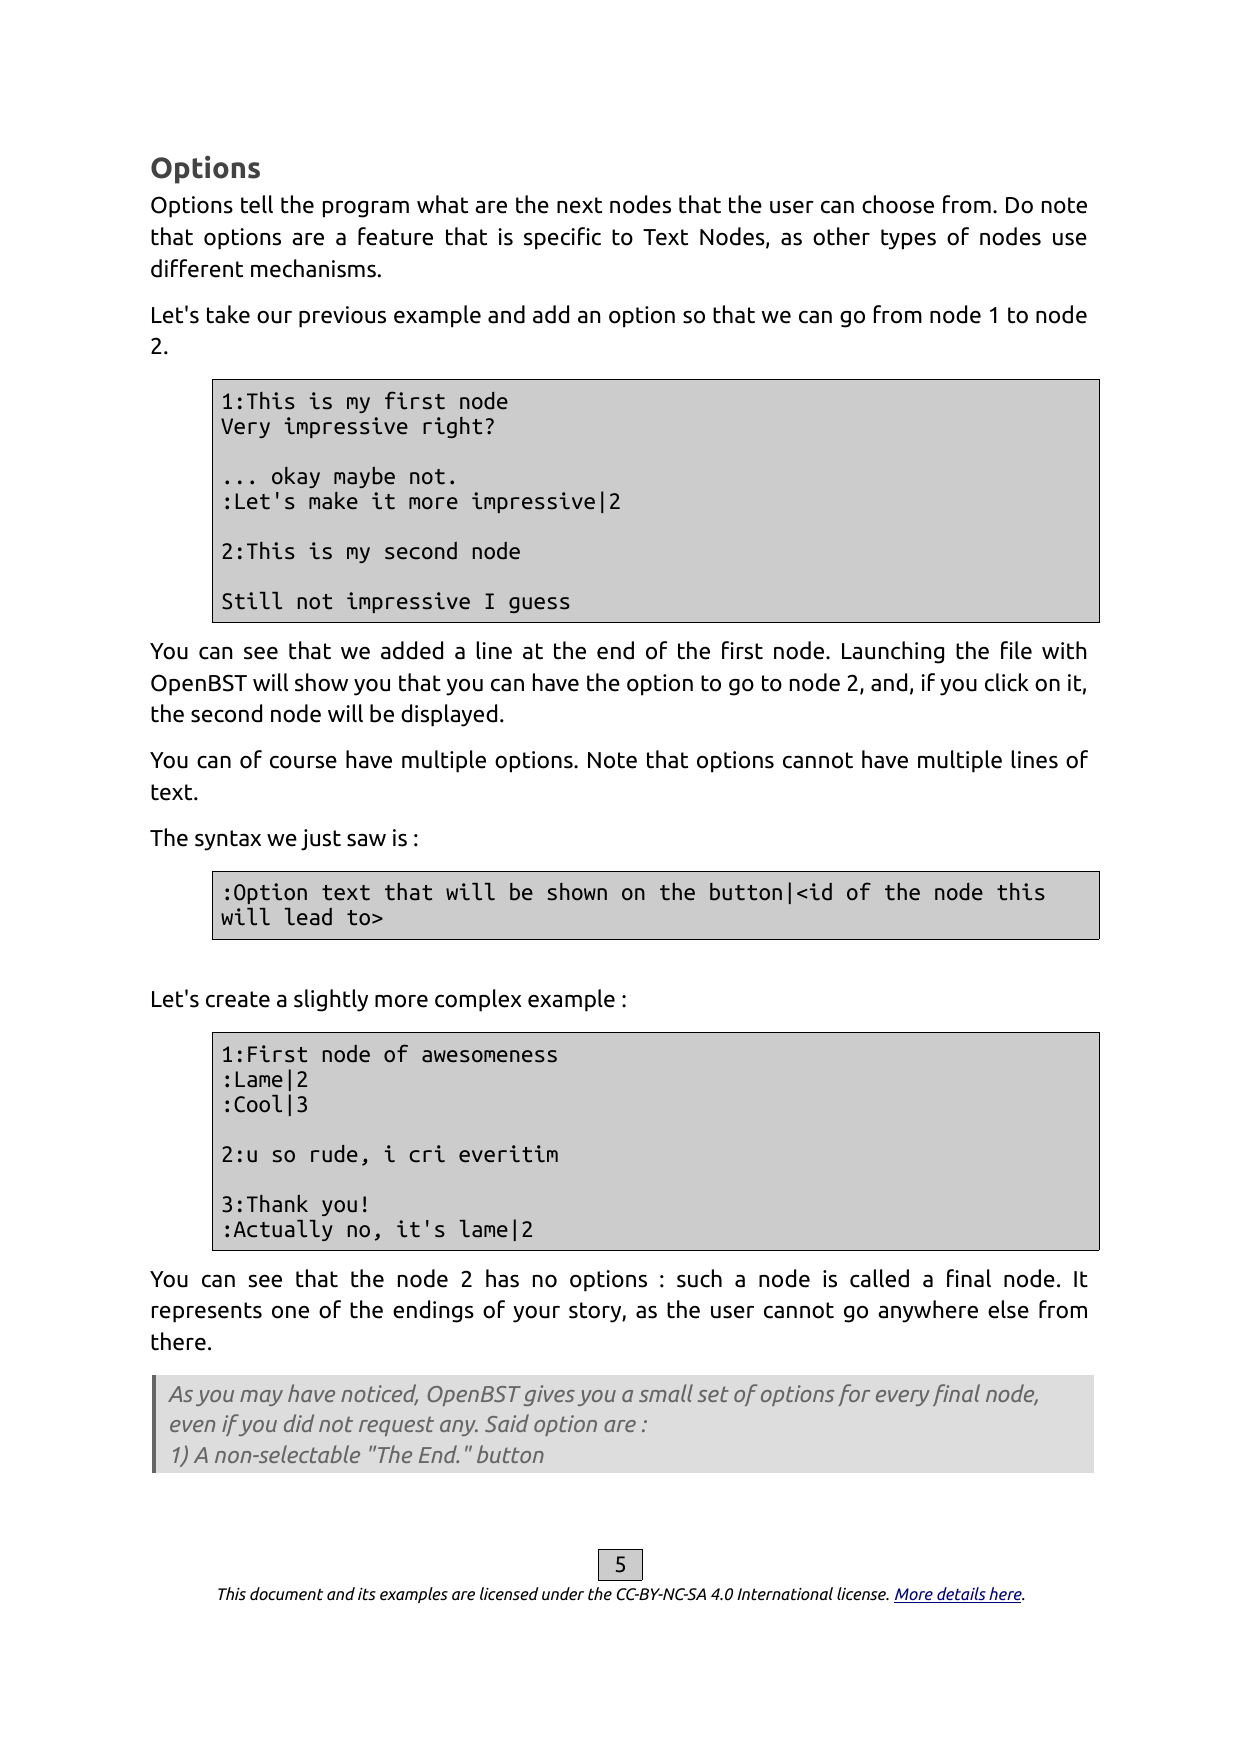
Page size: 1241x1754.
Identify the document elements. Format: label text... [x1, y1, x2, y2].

subtitle Options [150, 150, 1090, 183]
text :Lame|2 [213, 1057, 1099, 1082]
text 1:This is my first node [213, 380, 1099, 404]
text :Cool|3 [213, 1082, 1099, 1107]
text 2:u so rude, i cri everitim [213, 1132, 1099, 1157]
text You can see that we added a line at the end of the first node. Launching the file with OpenBST will show you that you can have the option to go to node 2, and, if you click on it, the second node will be displayed. [150, 637, 1090, 727]
text You can see that the node 2 has no options : such a node is called a final node. It represents one of the endings of your story, as the user cannot go anywhere else from there. [150, 1265, 1090, 1355]
text 3:Thank you! [213, 1182, 1099, 1207]
text 2:This is my second node [213, 529, 1099, 554]
text Options tell the program what are the next nodes that the user can choose from. Do note that options are a feature that is specific to Text Nodes, as other types of nodes use different mechanisms. [150, 192, 1090, 281]
text :Actually no, it's lame|2 [213, 1207, 1099, 1250]
text :Let's make it more impressive|2 [213, 479, 1099, 504]
text Let's take our previous example and add an option so that we can go from node 1 to node 2. [150, 301, 1090, 359]
text As you may have noticed, OpenBST gives you a small set of options for every final node, even if you did not request any. Said option are : 1) A non-selectable "The End." button [156, 1375, 1090, 1473]
text ... okay maybe not. [213, 454, 1099, 479]
text You can of course have multiple options. Note that options cannot have multiple lines of text. [150, 747, 1090, 804]
text :Option text that will be shown on the button|<id of the node this will lead to> [213, 872, 1099, 939]
text Let's create a slightly more complex example : [150, 954, 1090, 1012]
text 1:First node of awesomeness [213, 1033, 1099, 1057]
text Very impressive right? [213, 404, 1099, 429]
text The syntax we just saw is : [150, 824, 1090, 851]
text Still not impressive I guess [213, 579, 1099, 622]
